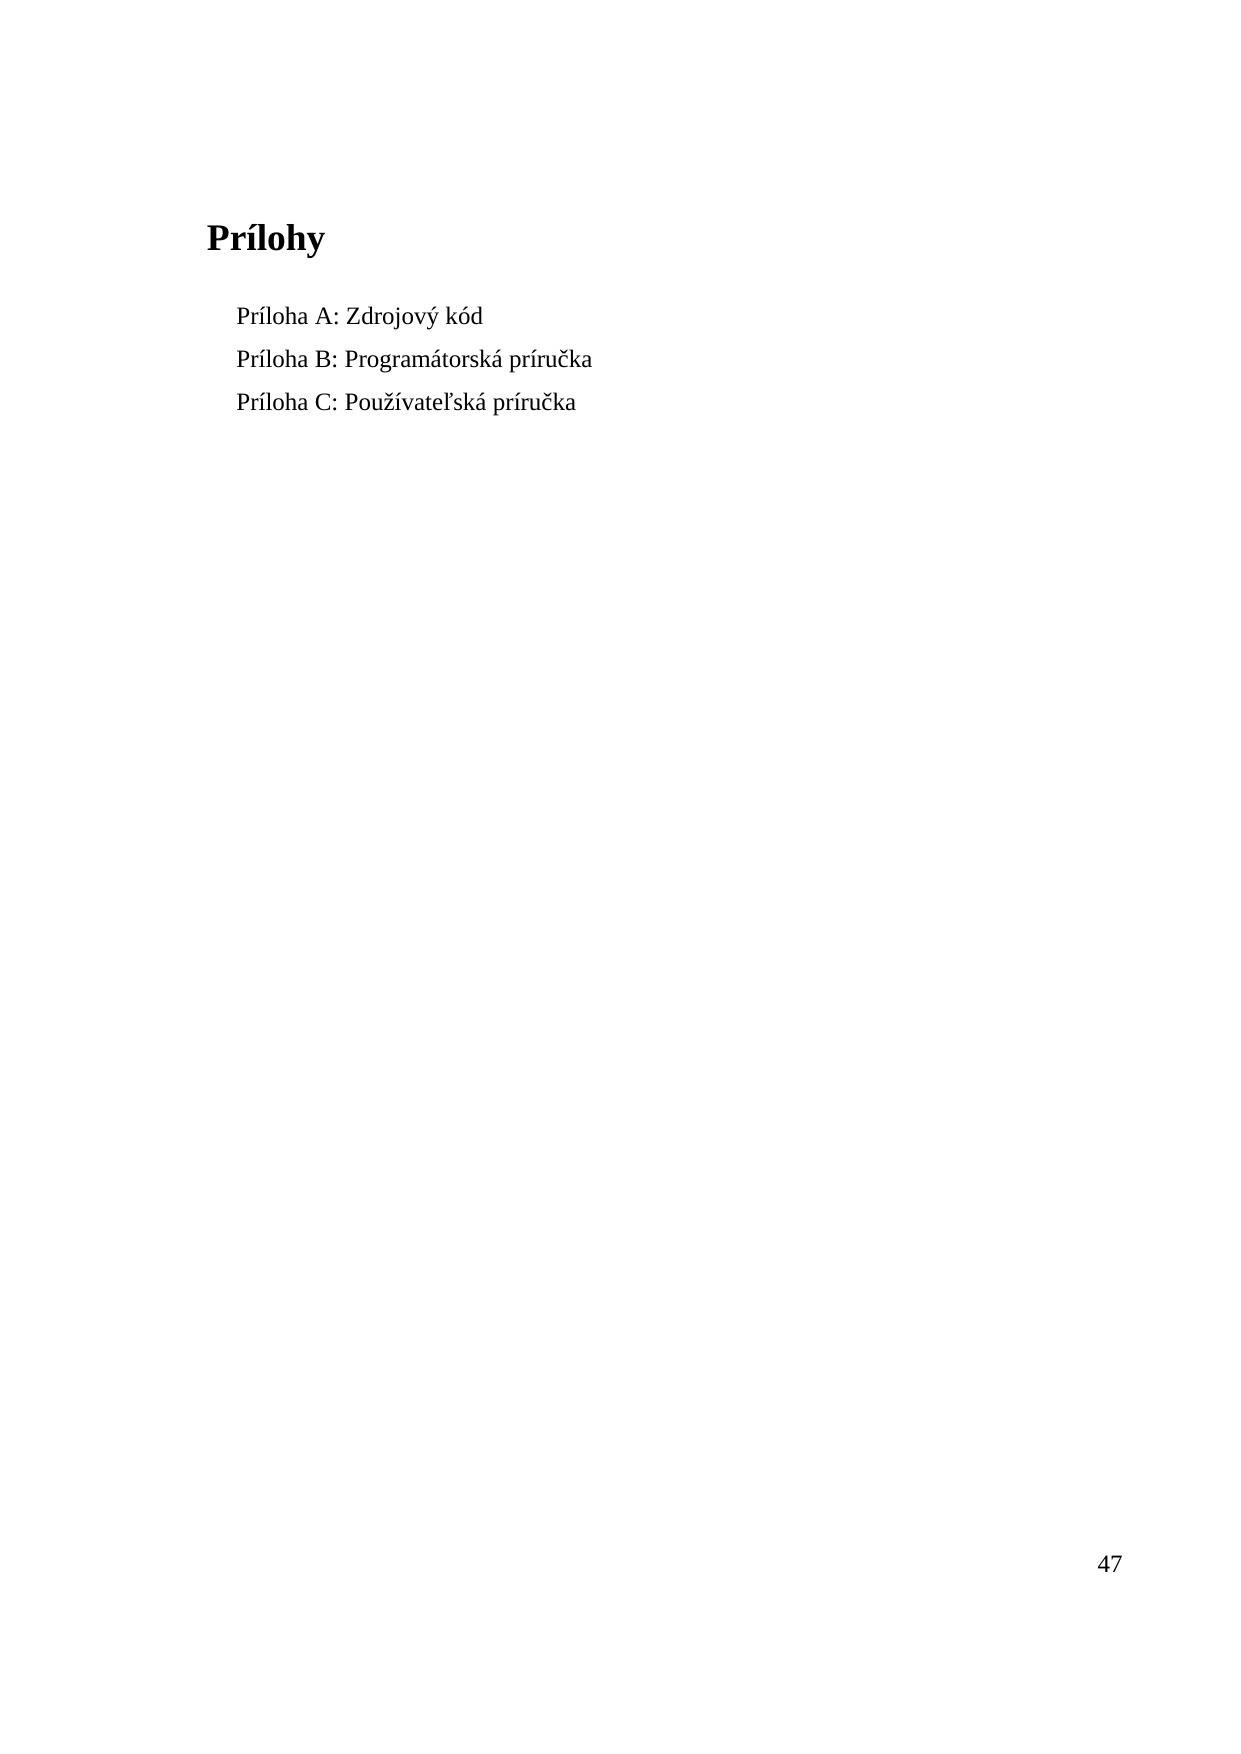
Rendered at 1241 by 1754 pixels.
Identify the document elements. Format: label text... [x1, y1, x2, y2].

subtitle Prílohy [207, 216, 1122, 259]
text Príloha B: Programátorská príručka [207, 344, 1122, 373]
text Príloha A: Zdrojový kód [207, 301, 1122, 330]
text Príloha C: Používateľská príručka [207, 387, 1122, 416]
